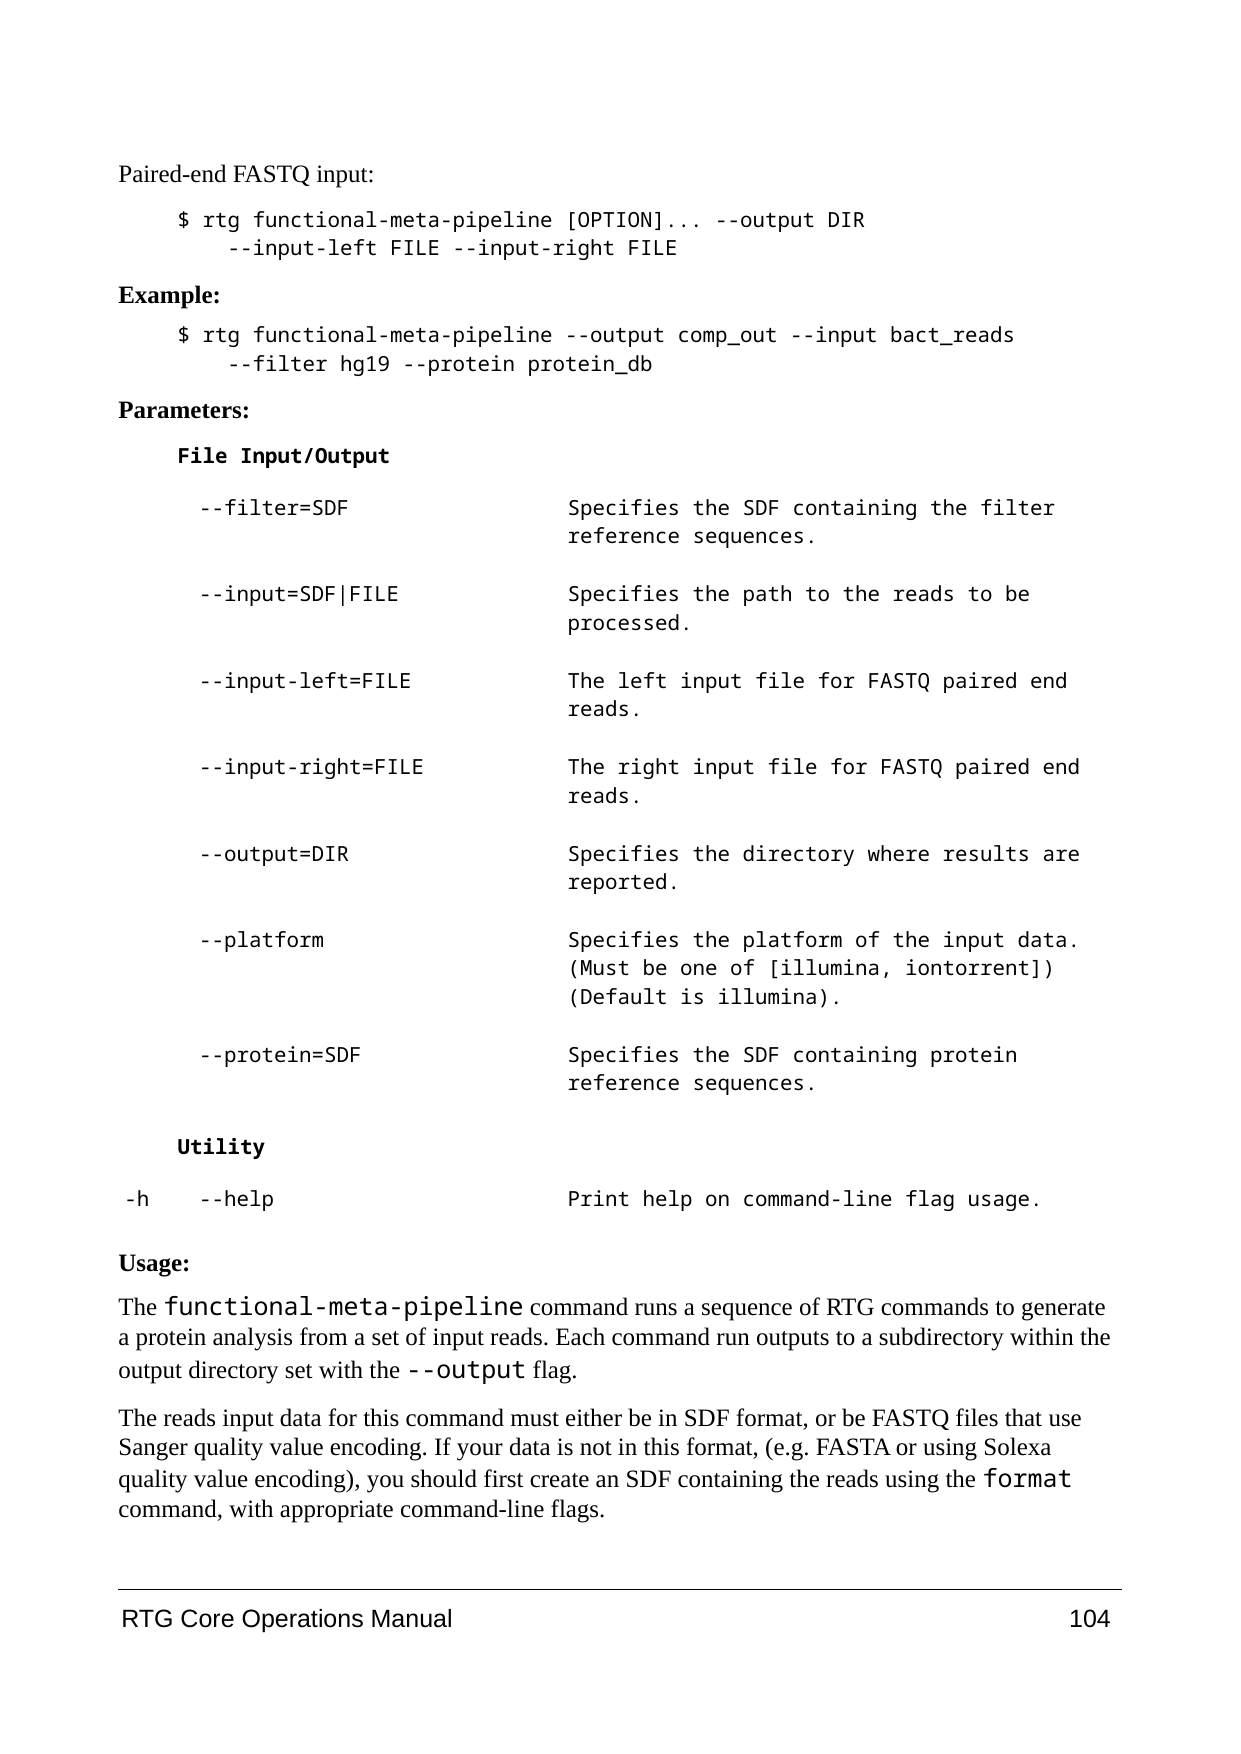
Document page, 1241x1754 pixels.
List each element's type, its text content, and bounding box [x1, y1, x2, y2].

table_cell --input=SDF|FILE [193, 568, 561, 654]
table_cell --protein=SDF [193, 1028, 561, 1114]
table_header Print help on command-line flag usage. [561, 1172, 1093, 1230]
table_cell Specifies the SDF containing protein reference sequences. [561, 1028, 1093, 1114]
table_cell The right input file for FASTQ paired end reads. [561, 741, 1093, 827]
table_header Specifies the SDF containing the filter reference sequences. [561, 481, 1093, 568]
table_header -h [118, 1172, 193, 1230]
table_cell [118, 654, 193, 741]
table_cell Specifies the path to the reads to be processed. [561, 568, 1093, 654]
table_cell [118, 741, 193, 827]
table_cell --input-left=FILE [193, 654, 561, 741]
text $ rtg functional-meta-pipeline [OPTION]... --output DIR --input-left FILE --input-right FILE [177, 205, 1122, 262]
text The functional-meta-pipeline command runs a sequence of RTG commands to generate a protein analysis from a set of input reads. Each command run outputs to a subdirectory within the output directory set with the --output flag. [118, 1288, 1122, 1385]
subtitle Usage: [118, 1248, 1122, 1277]
text Paired-end FASTQ input: [118, 159, 1122, 187]
table_cell [118, 827, 193, 913]
table_cell [118, 913, 193, 1028]
table_cell Specifies the platform of the input data. (Must be one of [illumina, iontorrent]) (Default is illumina). [561, 913, 1093, 1028]
text $ rtg functional-meta-pipeline --output comp_out --input bact_reads --filter hg19 --protein protein_db [177, 320, 1122, 377]
table_cell --output=DIR [193, 827, 561, 913]
text Utility [177, 1132, 1122, 1161]
text File Input/Output [177, 441, 1122, 470]
subtitle Parameters: [118, 395, 1122, 423]
table_header --help [193, 1172, 561, 1230]
table_cell [118, 1028, 193, 1114]
table_header --filter=SDF [193, 481, 561, 568]
table_cell The left input file for FASTQ paired end reads. [561, 654, 1093, 741]
table_cell --input-right=FILE [193, 741, 561, 827]
table_cell Specifies the directory where results are reported. [561, 827, 1093, 913]
table_cell --platform [193, 913, 561, 1028]
table_header [118, 481, 193, 568]
subtitle Example: [118, 280, 1122, 308]
text The reads input data for this command must either be in SDF format, or be FASTQ files that use Sanger quality value encoding. If your data is not in this format, (e.g. FASTA or using Solexa quality value encoding), you should first create an SDF containing the reads using the format command, with appropriate command-line flags. [118, 1403, 1122, 1523]
table_cell [118, 568, 193, 654]
